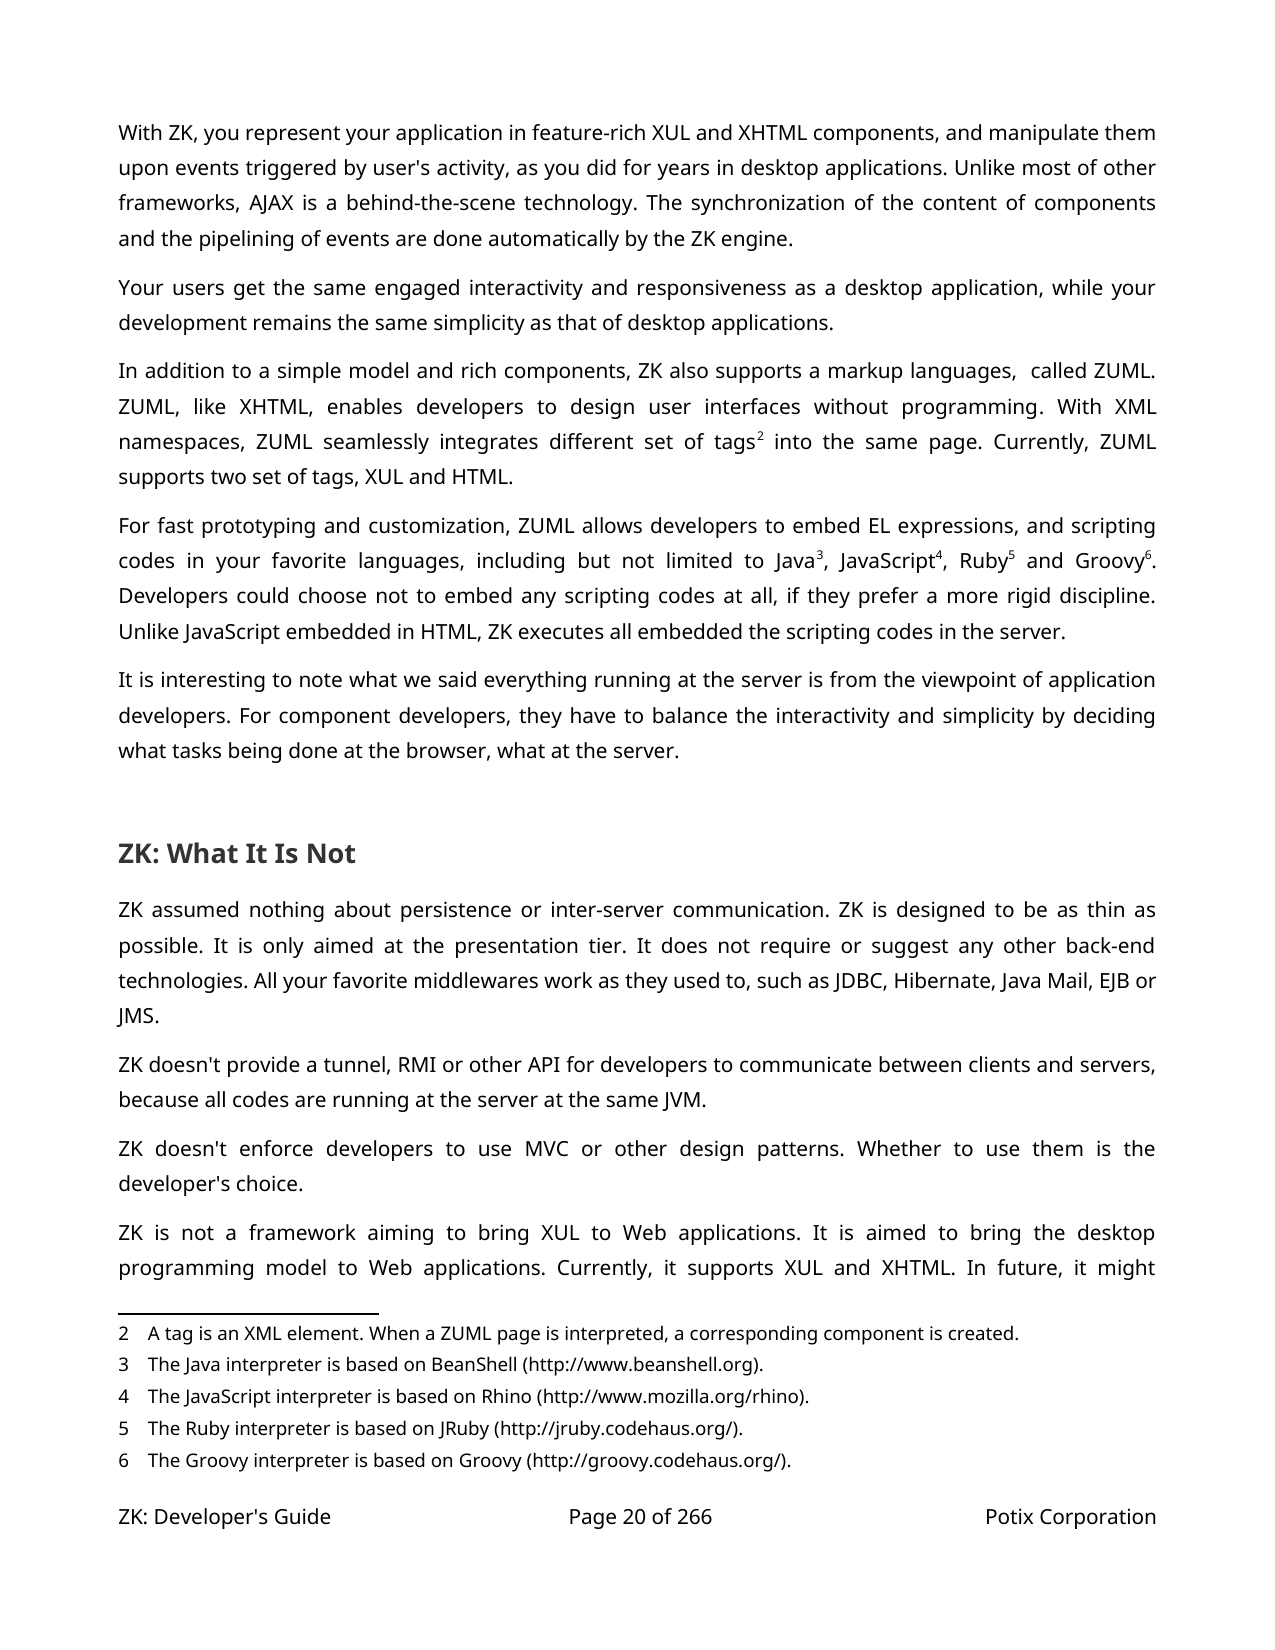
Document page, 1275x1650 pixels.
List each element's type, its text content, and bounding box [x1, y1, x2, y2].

text A tag is an XML element. When a ZUML page is interpreted, a corresponding component is created. [118, 1320, 1157, 1345]
text In addition to a simple model and rich components, ZK also supports a markup languages, called ZUML. ZUML, like XHTML, enables developers to design user interfaces without programming. With XML namespaces, ZUML seamlessly integrates different set of tags into the same page. Currently, ZUML supports two set of tags, XUL and HTML. [118, 357, 1157, 491]
text ZK assumed nothing about persistence or inter-server communication. ZK is designed to be as thin as possible. It is only aimed at the presentation tier. It does not require or suggest any other back-end technologies. All your favorite middlewares work as they used to, such as JDBC, Hibernate, Java Mail, EJB or JMS. [118, 896, 1157, 1029]
text The Ruby interpreter is based on JRuby (http://jruby.codehaus.org/). [118, 1416, 1157, 1441]
text ZK doesn't provide a tunnel, RMI or other API for developers to communicate between clients and servers, because all codes are running at the server at the same JVM. [118, 1050, 1157, 1113]
text Your users get the same engaged interactivity and responsiveness as a desktop application, while your development remains the same simplicity as that of desktop applications. [118, 273, 1157, 336]
subtitle ZK: What It Is Not [118, 835, 1157, 872]
text ZK is not a framework aiming to bring XUL to Web applications. It is aimed to bring the desktop programming model to Web applications. Currently, it supports XUL and XHTML. In future, it might [118, 1218, 1157, 1282]
text The Groovy interpreter is based on Groovy (http://groovy.codehaus.org/). [118, 1447, 1157, 1473]
text The JavaScript interpreter is based on Rhino (http://www.mozilla.org/rhino). [118, 1384, 1157, 1409]
text For fast prototyping and customization, ZUML allows developers to embed EL expressions, and scripting codes in your favorite languages, including but not limited to Java, JavaScript, Ruby and Groovy. Developers could choose not to embed any scripting codes at all, if they prefer a more rigid discipline. Unlike JavaScript embedded in HTML, ZK executes all embedded the scripting codes in the server. [118, 511, 1157, 645]
text With ZK, you represent your application in feature-rich XUL and XHTML components, and manipulate them upon events triggered by user's activity, as you did for years in desktop applications. Unlike most of other frameworks, AJAX is a behind-the-scene technology. The synchronization of the content of components and the pipelining of events are done automatically by the ZK engine. [118, 118, 1157, 252]
text It is interesting to note what we said everything running at the server is from the viewpoint of application developers. For component developers, they have to balance the interactivity and simplicity by deciding what tasks being done at the browser, what at the server. [118, 666, 1157, 764]
text ZK doesn't enforce developers to use MVC or other design patterns. Whether to use them is the developer's choice. [118, 1134, 1157, 1197]
text The Java interpreter is based on BeanShell (http://www.beanshell.org). [118, 1352, 1157, 1377]
